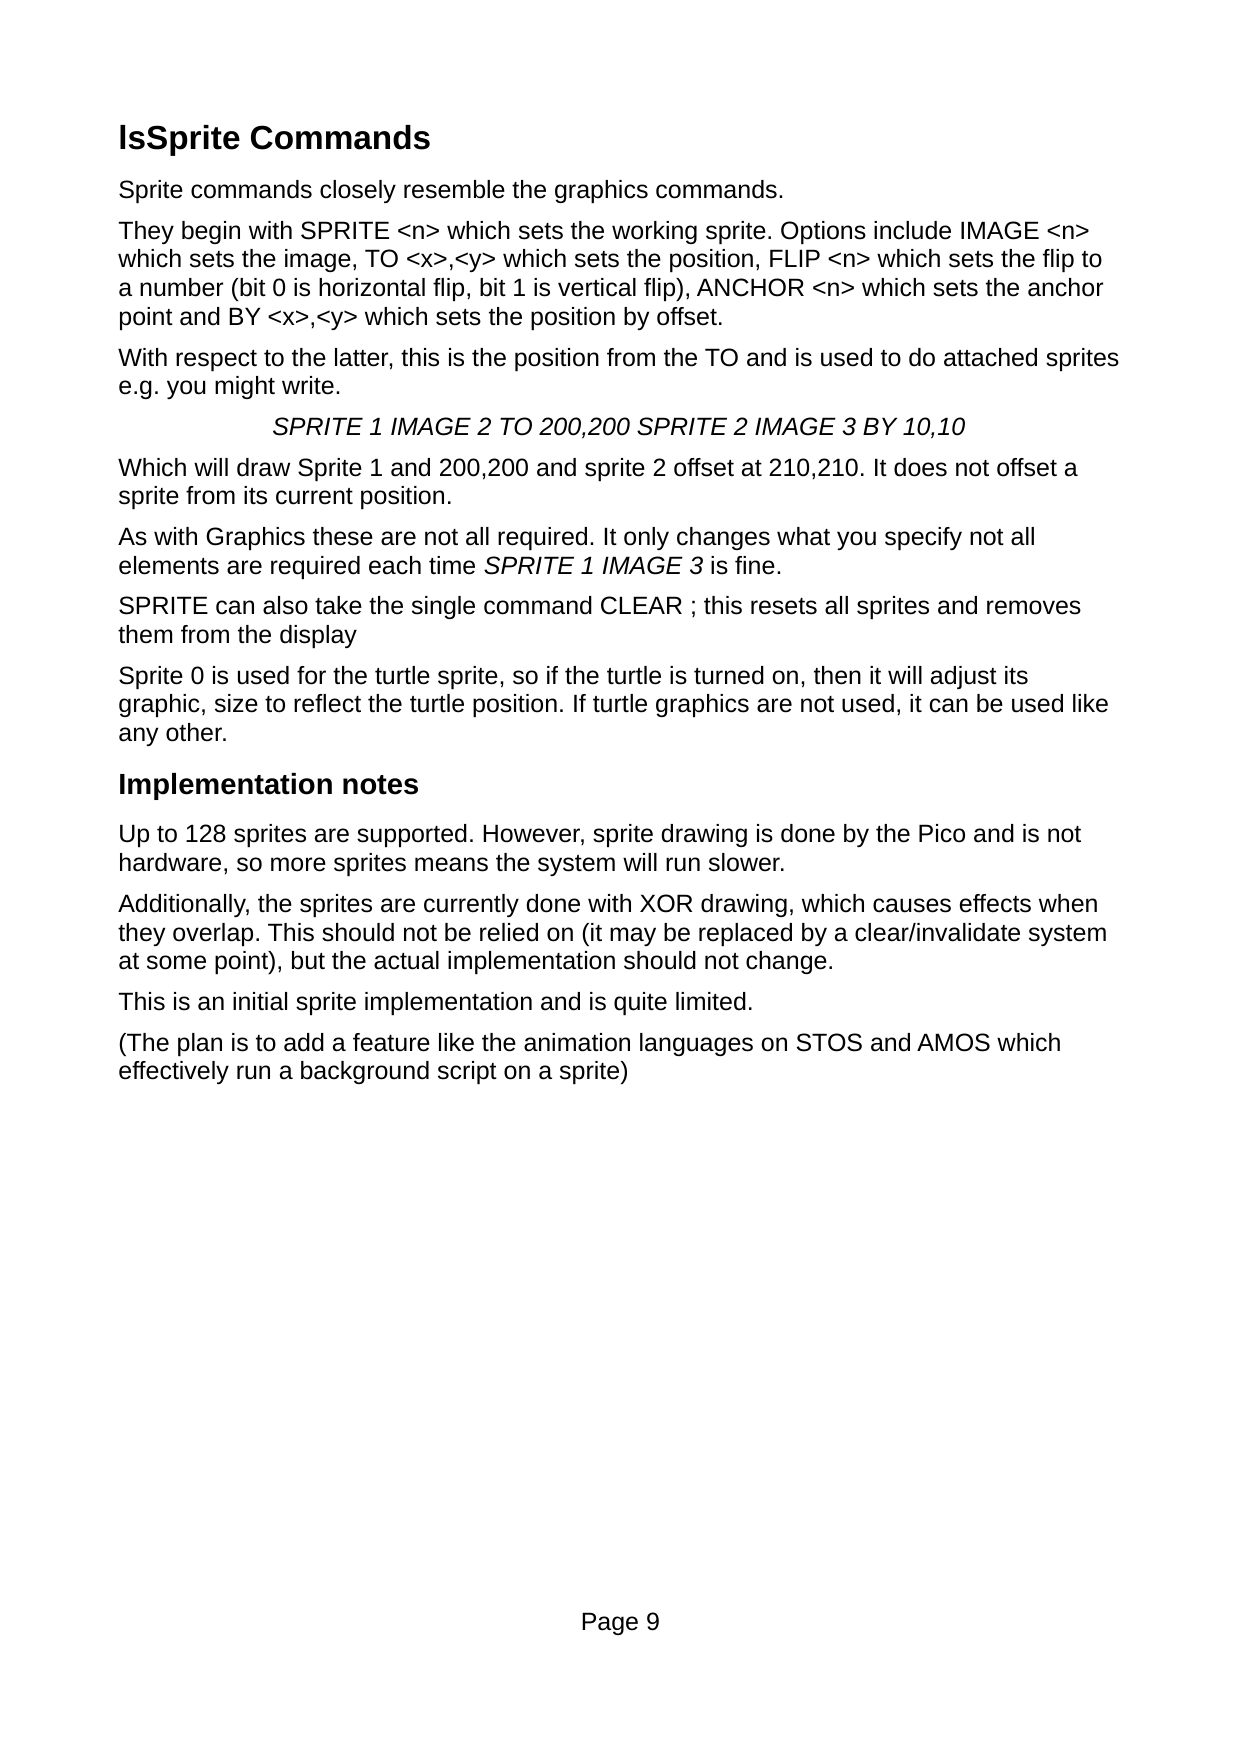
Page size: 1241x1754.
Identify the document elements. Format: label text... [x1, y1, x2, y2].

text This is an initial sprite implementation and is quite limited. [118, 987, 1122, 1016]
text SPRITE can also take the single command CLEAR ; this resets all sprites and removes them from the display [118, 591, 1122, 649]
text (The plan is to add a feature like the animation languages on STOS and AMOS which effectively run a background script on a sprite) [118, 1027, 1122, 1085]
text Additionally, the sprites are currently done with XOR drawing, which causes effects when they overlap. This should not be relied on (it may be replaced by a clear/invalidate system at some point), but the actual implementation should not change. [118, 889, 1122, 975]
text Which will draw Sprite 1 and 200,200 and sprite 2 offset at 210,210. It does not offset a sprite from its current position. [118, 452, 1122, 510]
text Sprite commands closely resemble the graphics commands. [118, 175, 1122, 204]
text SPRITE 1 IMAGE 2 TO 200,200 SPRITE 2 IMAGE 3 BY 10,10 [118, 412, 1122, 441]
text As with Graphics these are not all required. It only changes what you specify not all elements are required each time SPRITE 1 IMAGE 3 is fine. [118, 522, 1122, 579]
subtitle lsSprite Commands [118, 118, 1122, 157]
text Up to 128 sprites are supported. However, sprite drawing is done by the Pico and is not hardware, so more sprites means the system will run slower. [118, 819, 1122, 877]
subtitle Implementation notes [118, 767, 1122, 801]
text Sprite 0 is used for the turtle sprite, so if the turtle is turned on, then it will adjust its graphic, size to reflect the turtle position. If turtle graphics are not used, it can be used like any other. [118, 661, 1122, 747]
text With respect to the latter, this is the position from the TO and is used to do attached sprites e.g. you might write. [118, 342, 1122, 400]
text They begin with SPRITE <n> which sets the working sprite. Options include IMAGE <n> which sets the image, TO <x>,<y> which sets the position, FLIP <n> which sets the flip to a number (bit 0 is horizontal flip, bit 1 is vertical flip), ANCHOR <n> which sets the anchor point and BY <x>,<y> which sets the position by offset. [118, 216, 1122, 331]
